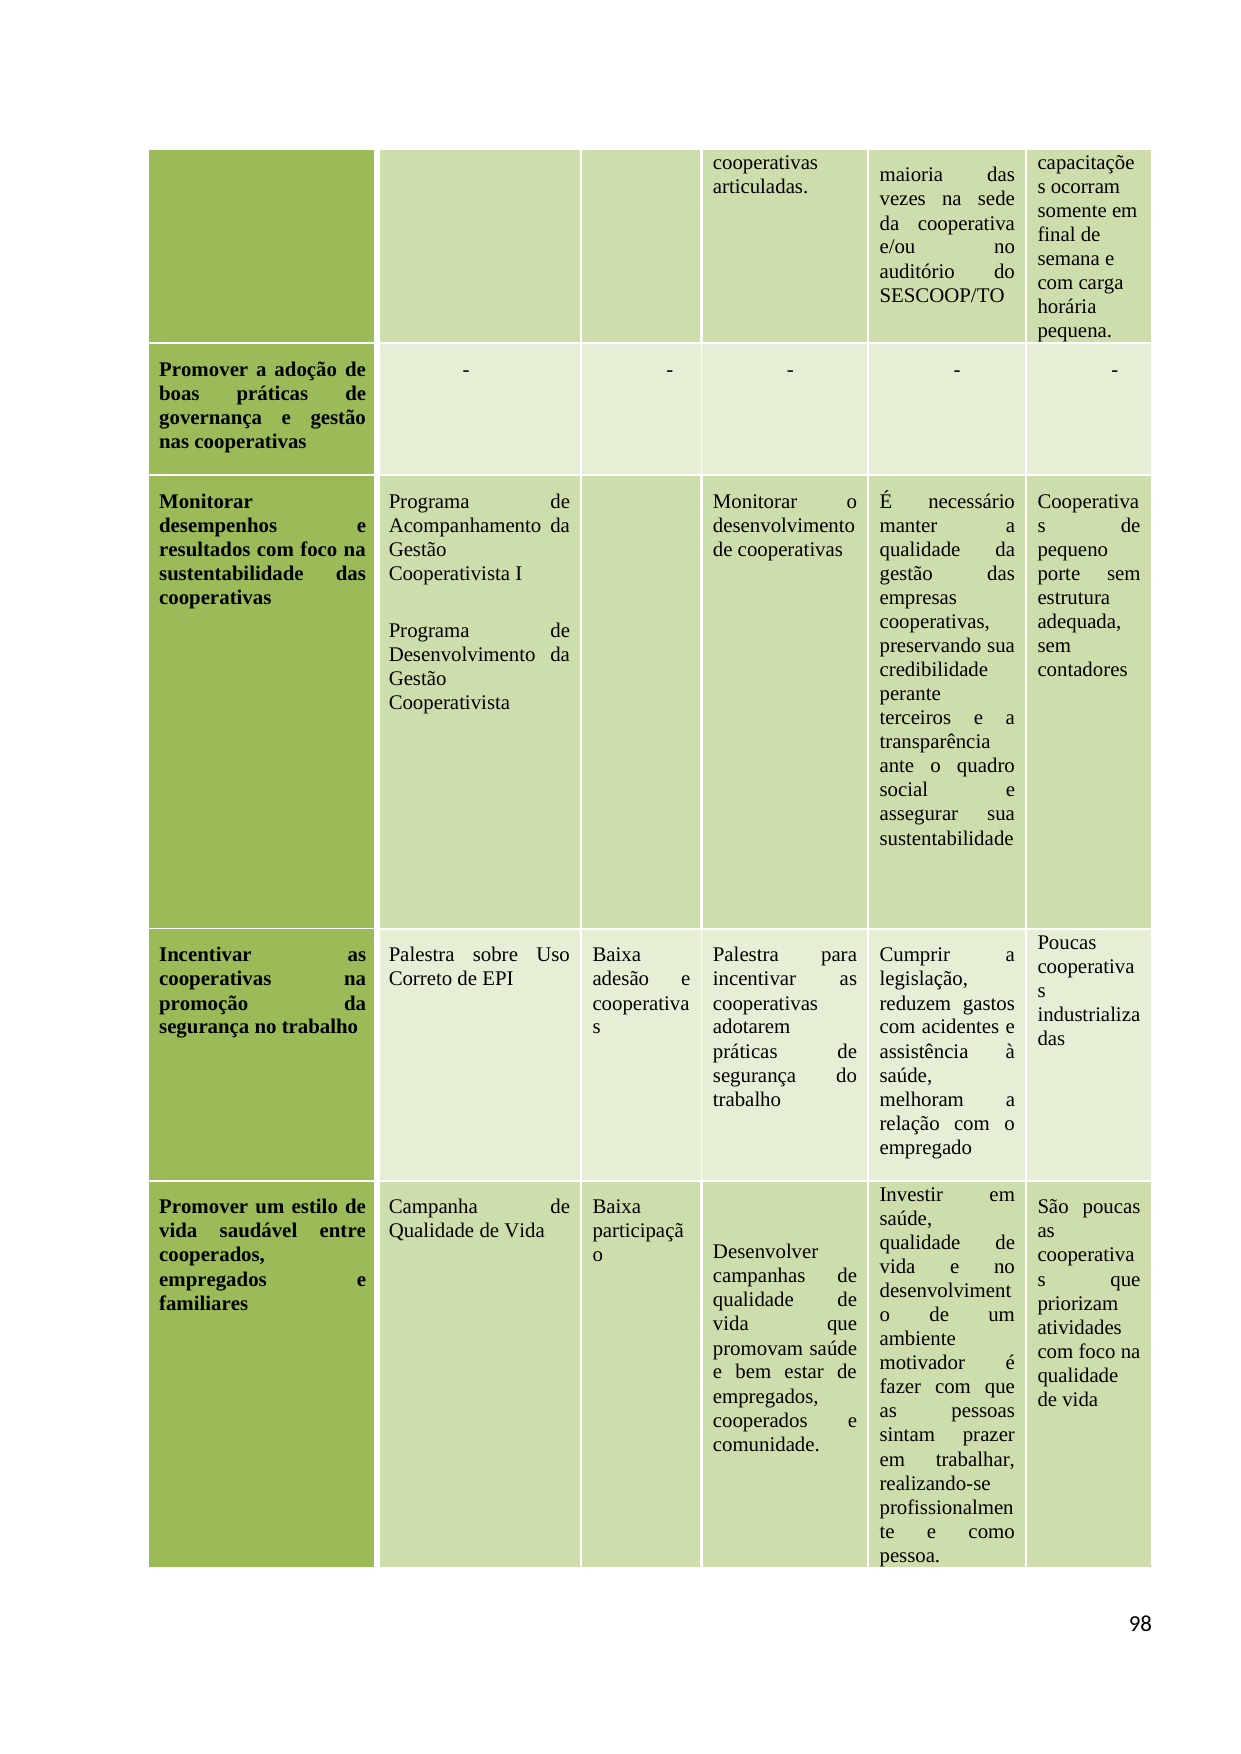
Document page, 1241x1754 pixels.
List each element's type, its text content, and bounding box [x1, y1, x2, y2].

table_cell Baixa participação [582, 1182, 700, 1567]
table_cell - [582, 344, 701, 474]
table_cell - [869, 344, 1025, 474]
table_cell Promover a adoção de boas práticas de governança e gestão nas cooperativas [149, 344, 374, 474]
table_cell cooperativas articuladas. [703, 150, 867, 342]
table_cell Cumprir a legislação, reduzem gastos com acidentes e assistência à saúde, melhoram a relação com o empregado [869, 930, 1025, 1180]
table_cell [380, 150, 580, 342]
table_cell [582, 150, 700, 342]
table_cell Cooperativas de pequeno porte sem estrutura adequada, sem contadores [1027, 476, 1151, 928]
table_cell Poucas cooperativas industrializadas [1027, 930, 1151, 1180]
table_cell São poucas as cooperativas que priorizam atividades com foco na qualidade de vida [1027, 1182, 1151, 1567]
table_cell Campanha de Qualidade de Vida [380, 1182, 580, 1567]
table_cell - [380, 344, 580, 474]
table_cell [582, 476, 700, 928]
table_cell Baixa adesão e cooperativas [582, 930, 701, 1180]
table_cell - [702, 344, 867, 474]
table_cell maioria das vezes na sede da cooperativa e/ou no auditório do SESCOOP/TO [869, 150, 1025, 342]
table_cell capacitações ocorram somente em final de semana e com carga horária pequena. [1027, 150, 1151, 342]
table_cell Incentivar as cooperativas na promoção da segurança no trabalho [149, 929, 374, 1180]
table_cell - [1027, 344, 1151, 474]
table_cell Programa de Acompanhamento da Gestão Cooperativista I Programa de Desenvolvimento da Gestão Cooperativista [380, 476, 580, 928]
table_cell Palestra para incentivar as cooperativas adotarem práticas de segurança do trabalho [702, 930, 867, 1180]
table_cell Palestra sobre Uso Correto de EPI [380, 930, 580, 1180]
table_cell É necessário manter a qualidade da gestão das empresas cooperativas, preservando sua credibilidade perante terceiros e a transparência ante o quadro social e assegurar sua sustentabilidade [869, 476, 1025, 928]
table_cell Promover um estilo de vida saudável entre cooperados, empregados e familiares [149, 1182, 374, 1567]
table_cell Investir em saúde, qualidade de vida e no desenvolvimento de um ambiente motivador é fazer com que as pessoas sintam prazer em trabalhar, realizando-se profissionalmente e como pessoa. [869, 1182, 1025, 1567]
table_cell Desenvolver campanhas de qualidade de vida que promovam saúde e bem estar de empregados, cooperados e comunidade. [703, 1182, 867, 1567]
table_cell [149, 150, 374, 342]
table_cell Monitorar desempenhos e resultados com foco na sustentabilidade das cooperativas [149, 476, 374, 928]
table_cell Monitorar o desenvolvimento de cooperativas [703, 476, 867, 928]
